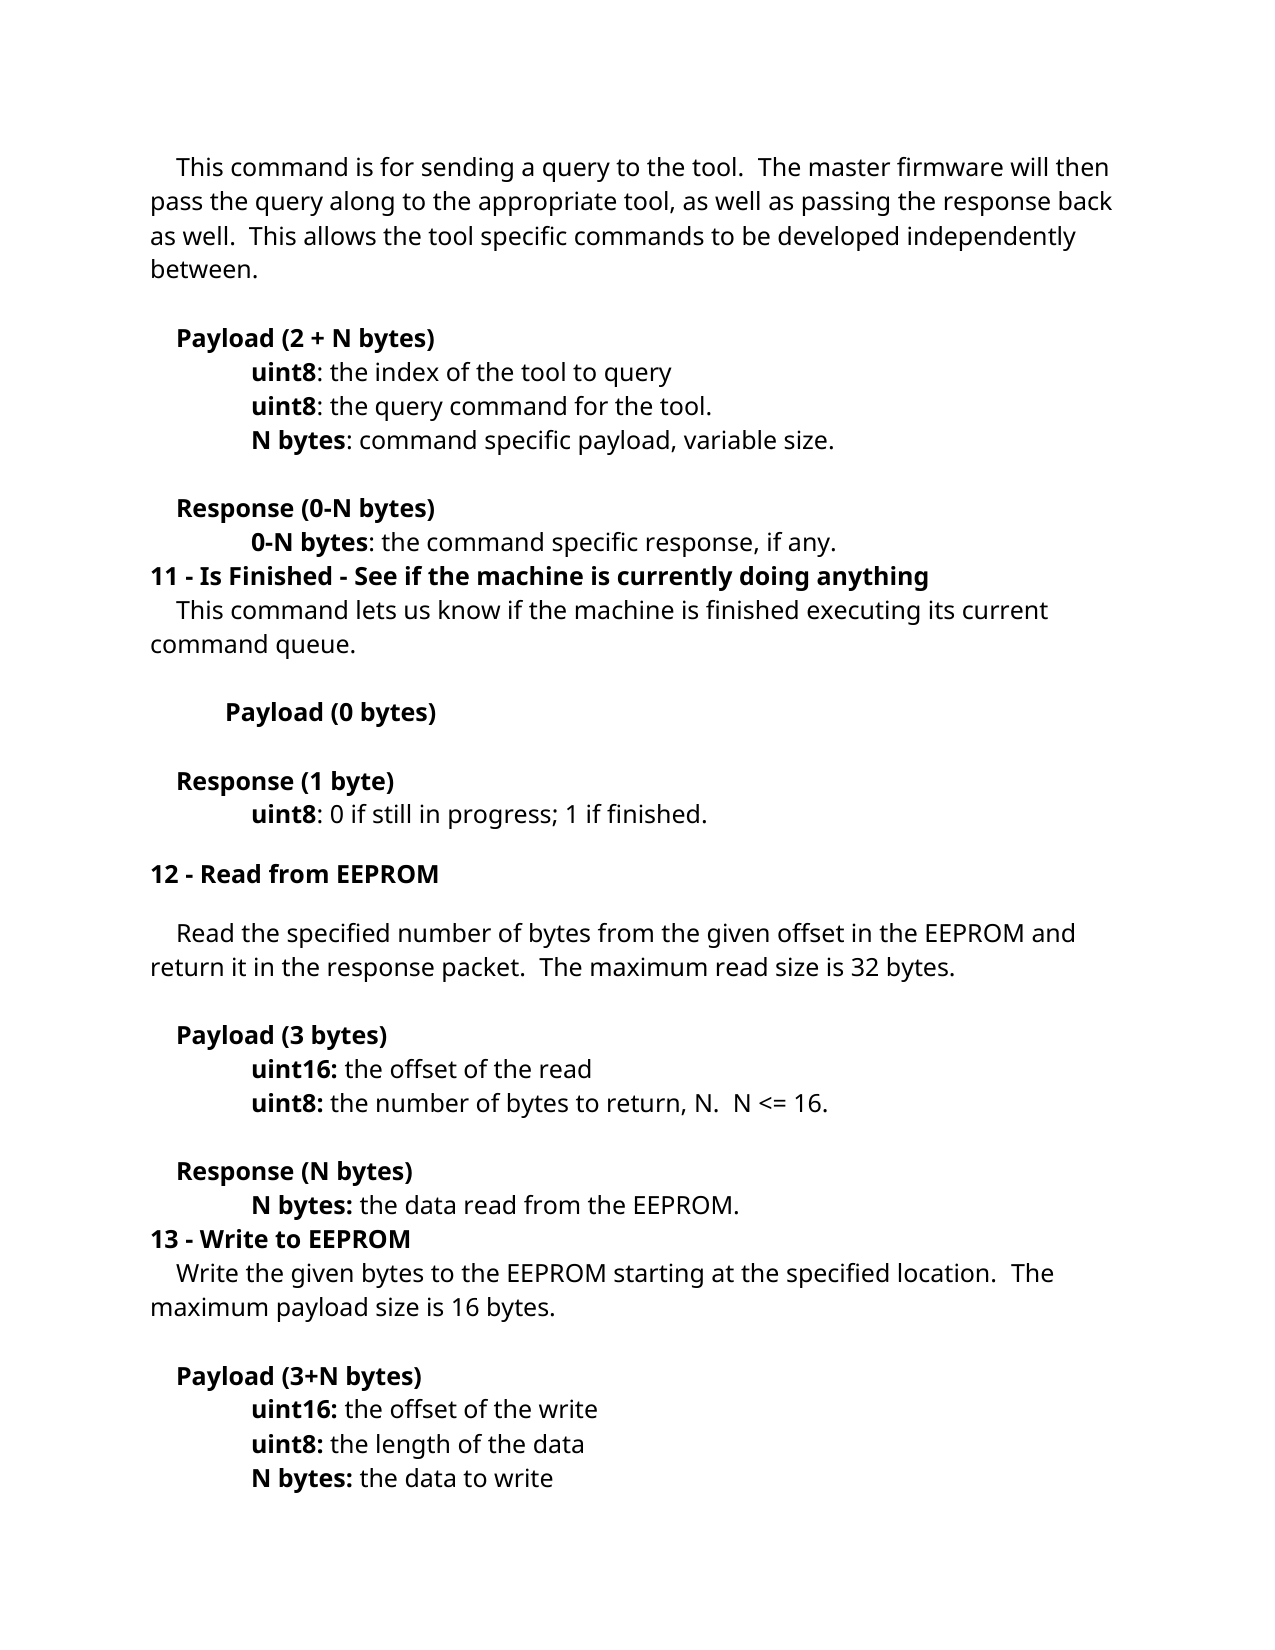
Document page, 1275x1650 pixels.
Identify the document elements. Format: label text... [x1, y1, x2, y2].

text uint16: the offset of the write [150, 1392, 1125, 1426]
text Payload (3 bytes) [150, 1017, 1125, 1052]
text Response (0-N bytes) [150, 491, 1125, 525]
text uint8: the index of the tool to query [150, 354, 1125, 388]
subtitle 13 - Write to EEPROM [150, 1222, 1125, 1256]
text uint8: the query command for the tool. [150, 388, 1125, 422]
text N bytes: the data read from the EEPROM. [150, 1188, 1125, 1222]
text 0-N bytes: the command specific response, if any. [150, 525, 1125, 559]
text Read the specified number of bytes from the given offset in the EEPROM and return it in the response packet. The maximum read size is 32 bytes. [150, 915, 1125, 983]
subtitle 12 - Read from EEPROM [150, 856, 1125, 890]
text uint8: 0 if still in progress; 1 if finished. [150, 797, 1125, 831]
text N bytes: the data to write [150, 1460, 1125, 1494]
text uint8: the length of the data [150, 1426, 1125, 1460]
text Write the given bytes to the EEPROM starting at the specified location. The maximum payload size is 16 bytes. [150, 1256, 1125, 1324]
text Response (1 byte) [150, 763, 1125, 797]
text uint16: the offset of the read [150, 1052, 1125, 1086]
subtitle 11 - Is Finished - See if the machine is currently doing anything [150, 559, 1125, 593]
text Payload (2 + N bytes) [150, 320, 1125, 354]
text uint8: the number of bytes to return, N. N <= 16. [150, 1086, 1125, 1120]
text This command is for sending a query to the tool. The master firmware will then pass the query along to the appropriate tool, as well as passing the response back as well. This allows the tool specific commands to be developed independently between. [150, 150, 1125, 286]
text This command lets us know if the machine is finished executing its current command queue. [150, 593, 1125, 661]
text Payload (0 bytes) [150, 695, 1125, 729]
text N bytes: command specific payload, variable size. [150, 422, 1125, 457]
text Payload (3+N bytes) [150, 1358, 1125, 1392]
text Response (N bytes) [150, 1154, 1125, 1188]
